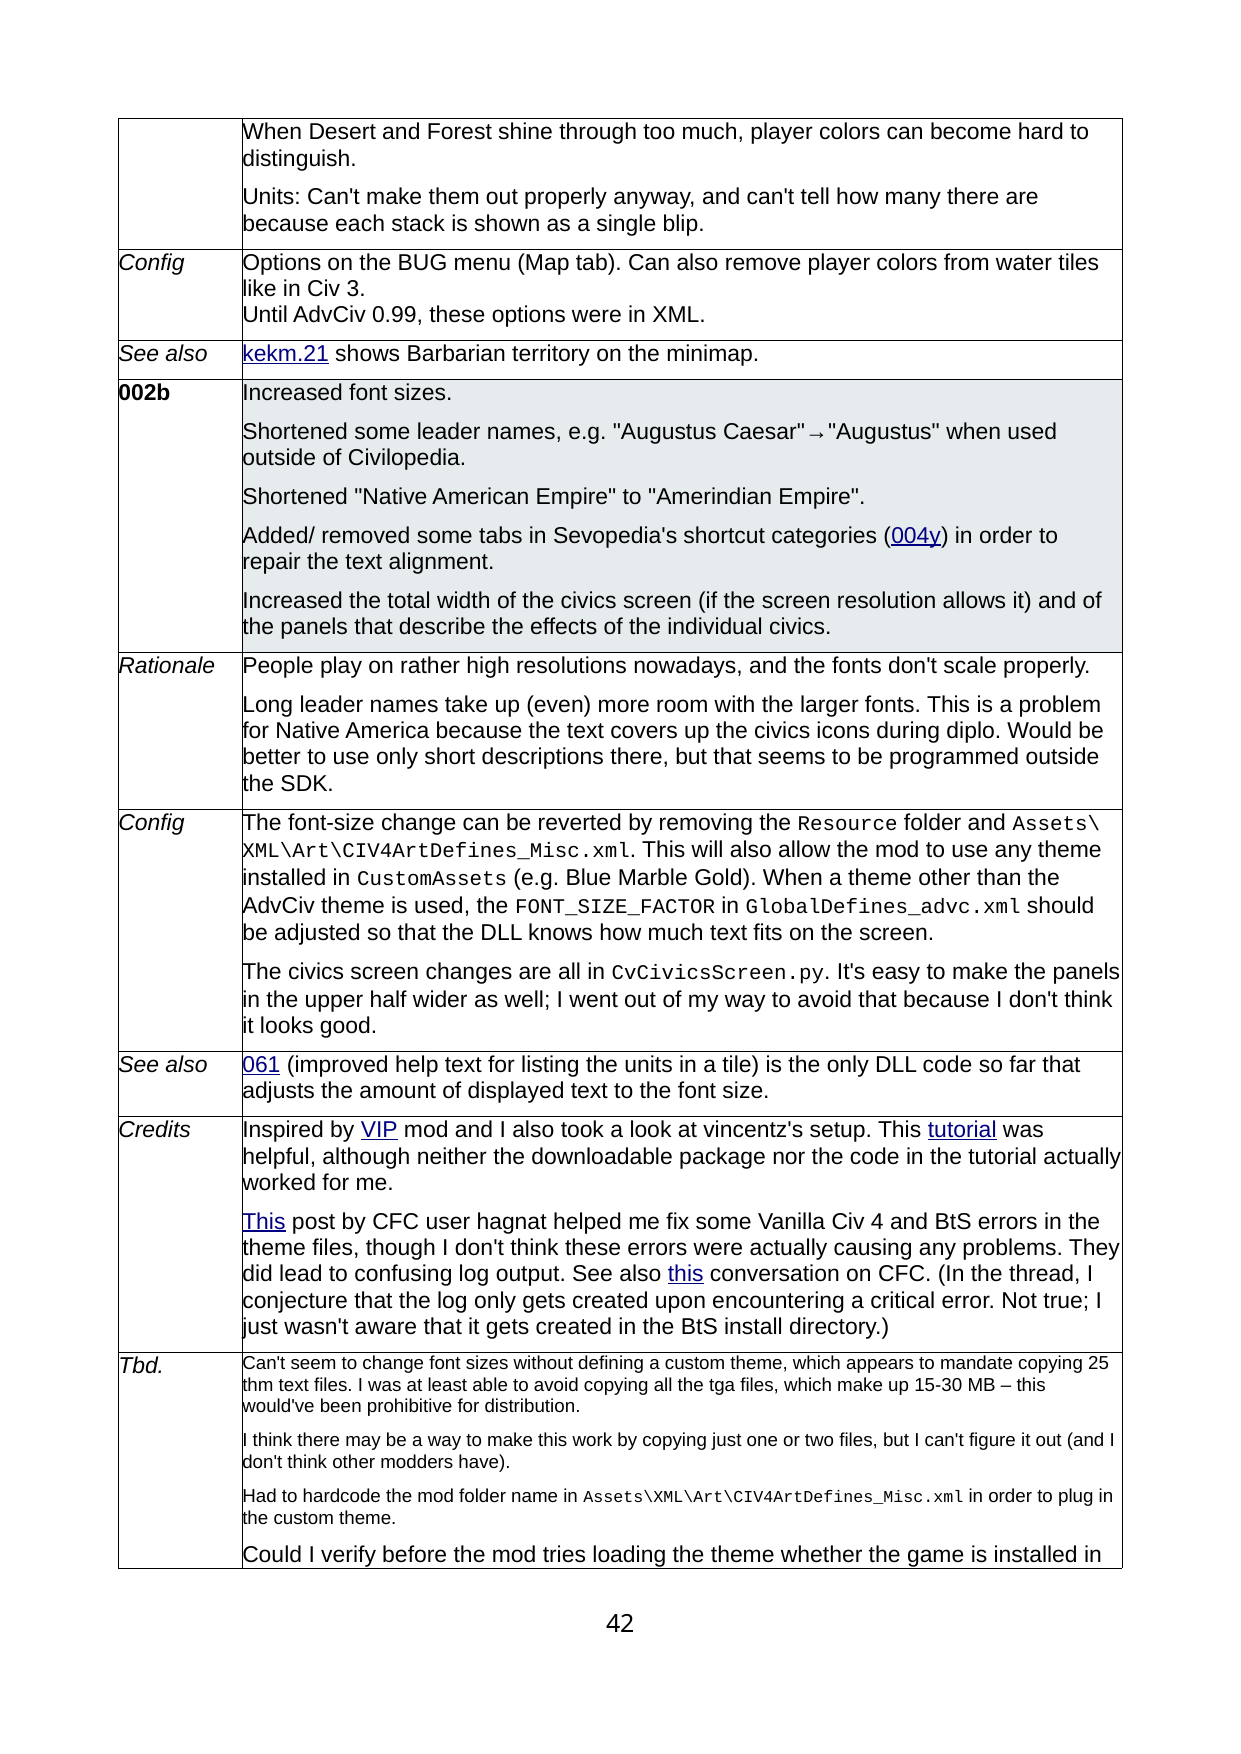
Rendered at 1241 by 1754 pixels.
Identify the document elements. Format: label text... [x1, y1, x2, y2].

table_cell Config [119, 250, 242, 340]
table_cell [119, 119, 242, 248]
table_cell Config [119, 810, 242, 1051]
table_cell Inspired by VIP mod and I also took a look at vincentz's setup. This tutorial was helpful, although neither the downloadable package nor the code in the tutorial actually worked for me. This post by CFC user hagnat helped me fix some Vanilla Civ 4 and BtS errors in the theme files, though I don't think these errors were actually causing any problems. They did lead to confusing log output. See also this conversation on CFC. (In the thread, I conjecture that the log only gets created upon encountering a critical error. Not true; I just wasn't aware that it gets created in the BtS install directory.) [243, 1117, 1122, 1352]
table_cell kekm.21 shows Barbarian territory on the minimap. [243, 341, 1122, 379]
table_cell The font-size change can be reverted by removing the Resource folder and Assets\XML\Art\CIV4ArtDefines_Misc.xml. This will also allow the mod to use any theme installed in CustomAssets (e.g. Blue Marble Gold). When a theme other than the AdvCiv theme is used, the FONT_SIZE_FACTOR in GlobalDefines_advc.xml should be adjusted so that the DLL knows how much text fits on the screen. The civics screen changes are all in CvCivicsScreen.py. It's easy to make the panels in the upper half wider as well; I went out of my way to avoid that because I don't think it looks good. [243, 810, 1122, 1051]
table_cell Rationale [119, 653, 242, 808]
table_cell See also [119, 341, 242, 379]
table_cell 002b [119, 380, 242, 652]
table_cell 061 (improved help text for listing the units in a tile) is the only DLL code so far that adjusts the amount of displayed text to the font size. [243, 1052, 1122, 1116]
table_cell Options on the BUG menu (Map tab). Can also remove player colors from water tiles like in Civ 3. Until AdvCiv 0.99, these options were in XML. [243, 250, 1122, 340]
table_cell People play on rather high resolutions nowadays, and the fonts don't scale properly. Long leader names take up (even) more room with the larger fonts. This is a problem for Native America because the text covers up the civics icons during diplo. Would be better to use only short descriptions there, but that seems to be programmed outside the SDK. [243, 653, 1122, 808]
table_cell See also [119, 1052, 242, 1116]
table_cell Can't seem to change font sizes without defining a custom theme, which appears to mandate copying 25 thm text files. I was at least able to avoid copying all the tga files, which make up 15-30 MB – this would've been prohibitive for distribution. I think there may be a way to make this work by copying just one or two files, but I can't figure it out (and I don't think other modders have). Had to hardcode the mod folder name in Assets\XML\Art\CIV4ArtDefines_Misc.xml in order to plug in the custom theme. Could I verify before the mod tries loading the theme whether the game is installed in [243, 1353, 1122, 1567]
table_cell Increased font sizes. Shortened some leader names, e.g. "Augustus Caesar"→"Augustus" when used outside of Civilopedia. Shortened "Native American Empire" to "Amerindian Empire". Added/ removed some tabs in Sevopedia's shortcut categories (004y) in order to repair the text alignment. Increased the total width of the civics screen (if the screen resolution allows it) and of the panels that describe the effects of the individual civics. [243, 380, 1122, 652]
table_cell When Desert and Forest shine through too much, player colors can become hard to distinguish. Units: Can't make them out properly anyway, and can't tell how many there are because each stack is shown as a single blip. [243, 119, 1122, 248]
table_cell Credits [119, 1117, 242, 1352]
table_cell Tbd. [119, 1353, 242, 1567]
